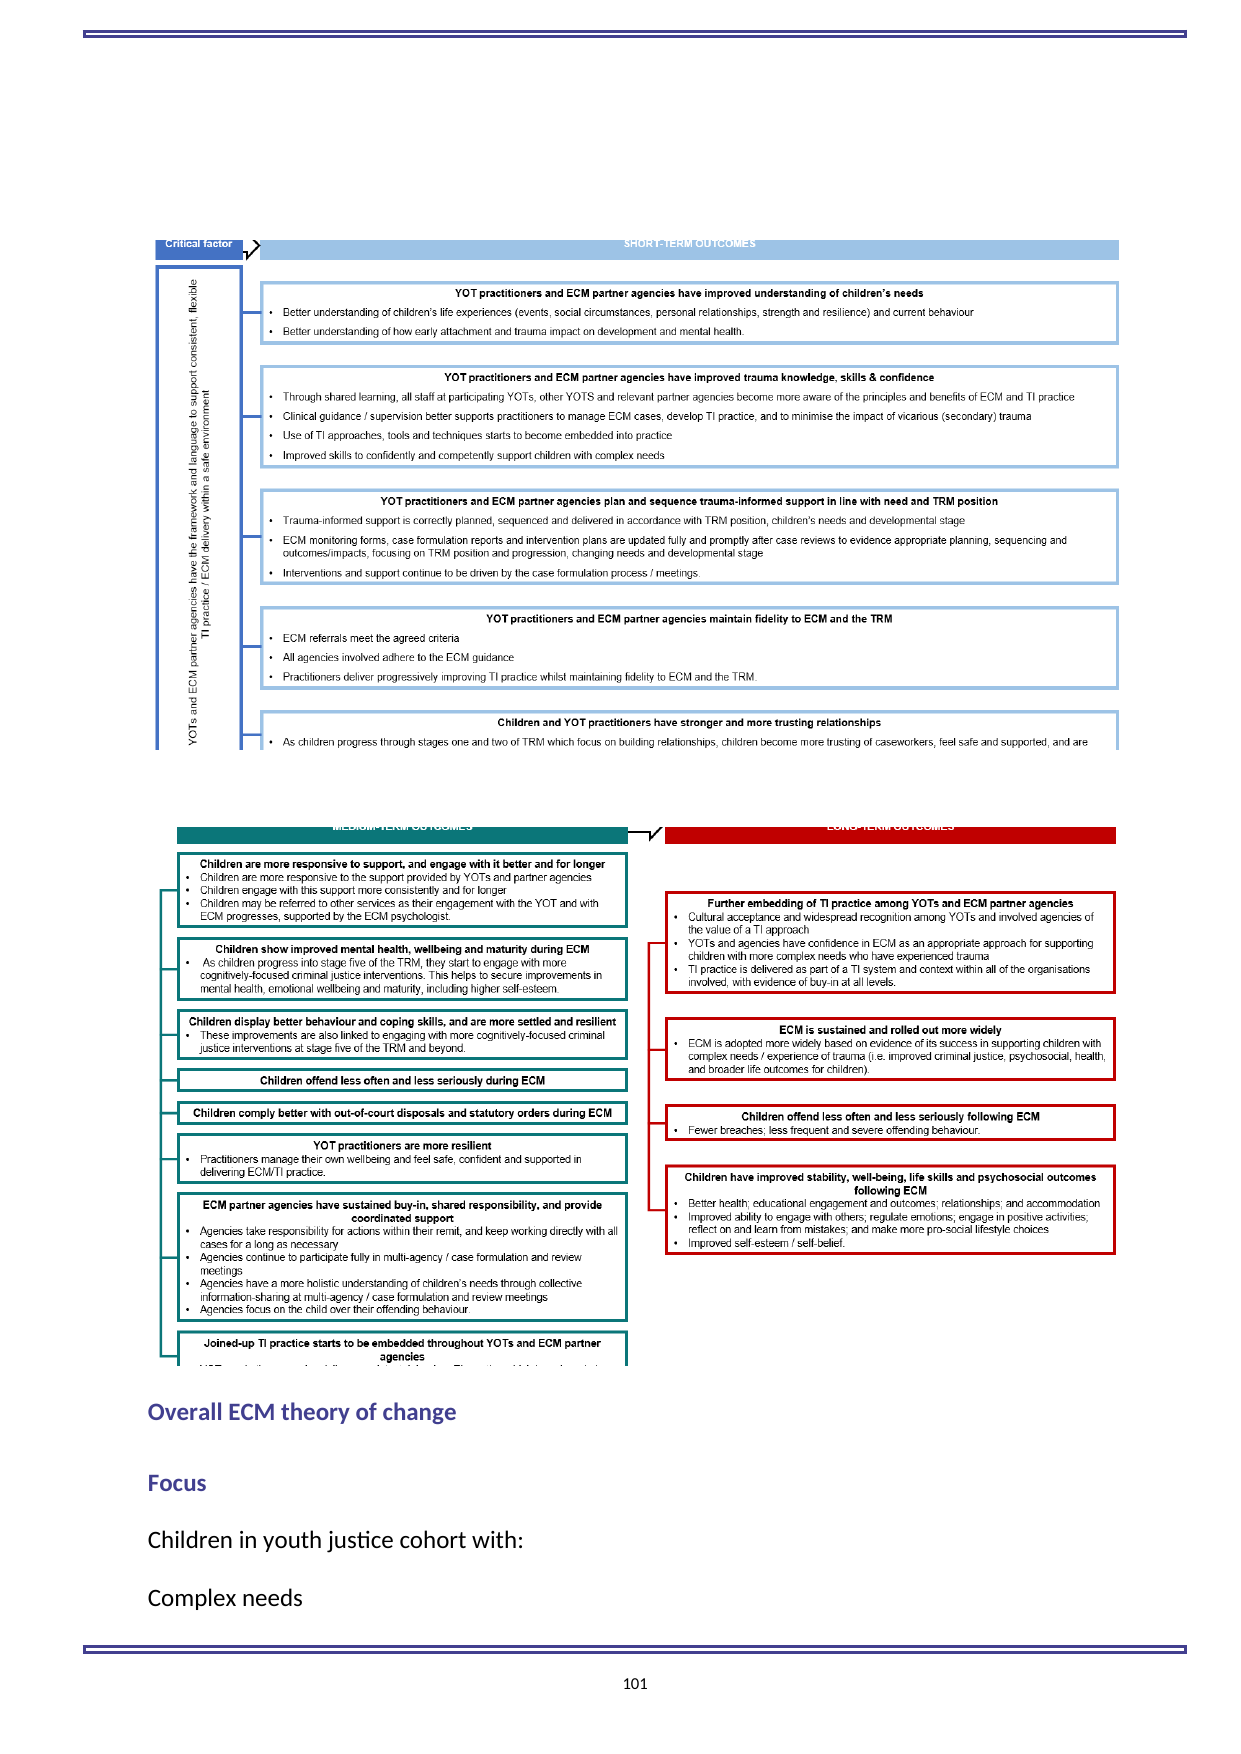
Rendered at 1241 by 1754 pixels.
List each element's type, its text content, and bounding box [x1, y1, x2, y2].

text Children in youth justice cohort with: [148, 1525, 1122, 1565]
text Complex needs [148, 1582, 1122, 1622]
text Overall ECM theory of change [148, 1396, 1122, 1437]
text Focus [148, 1467, 1122, 1508]
